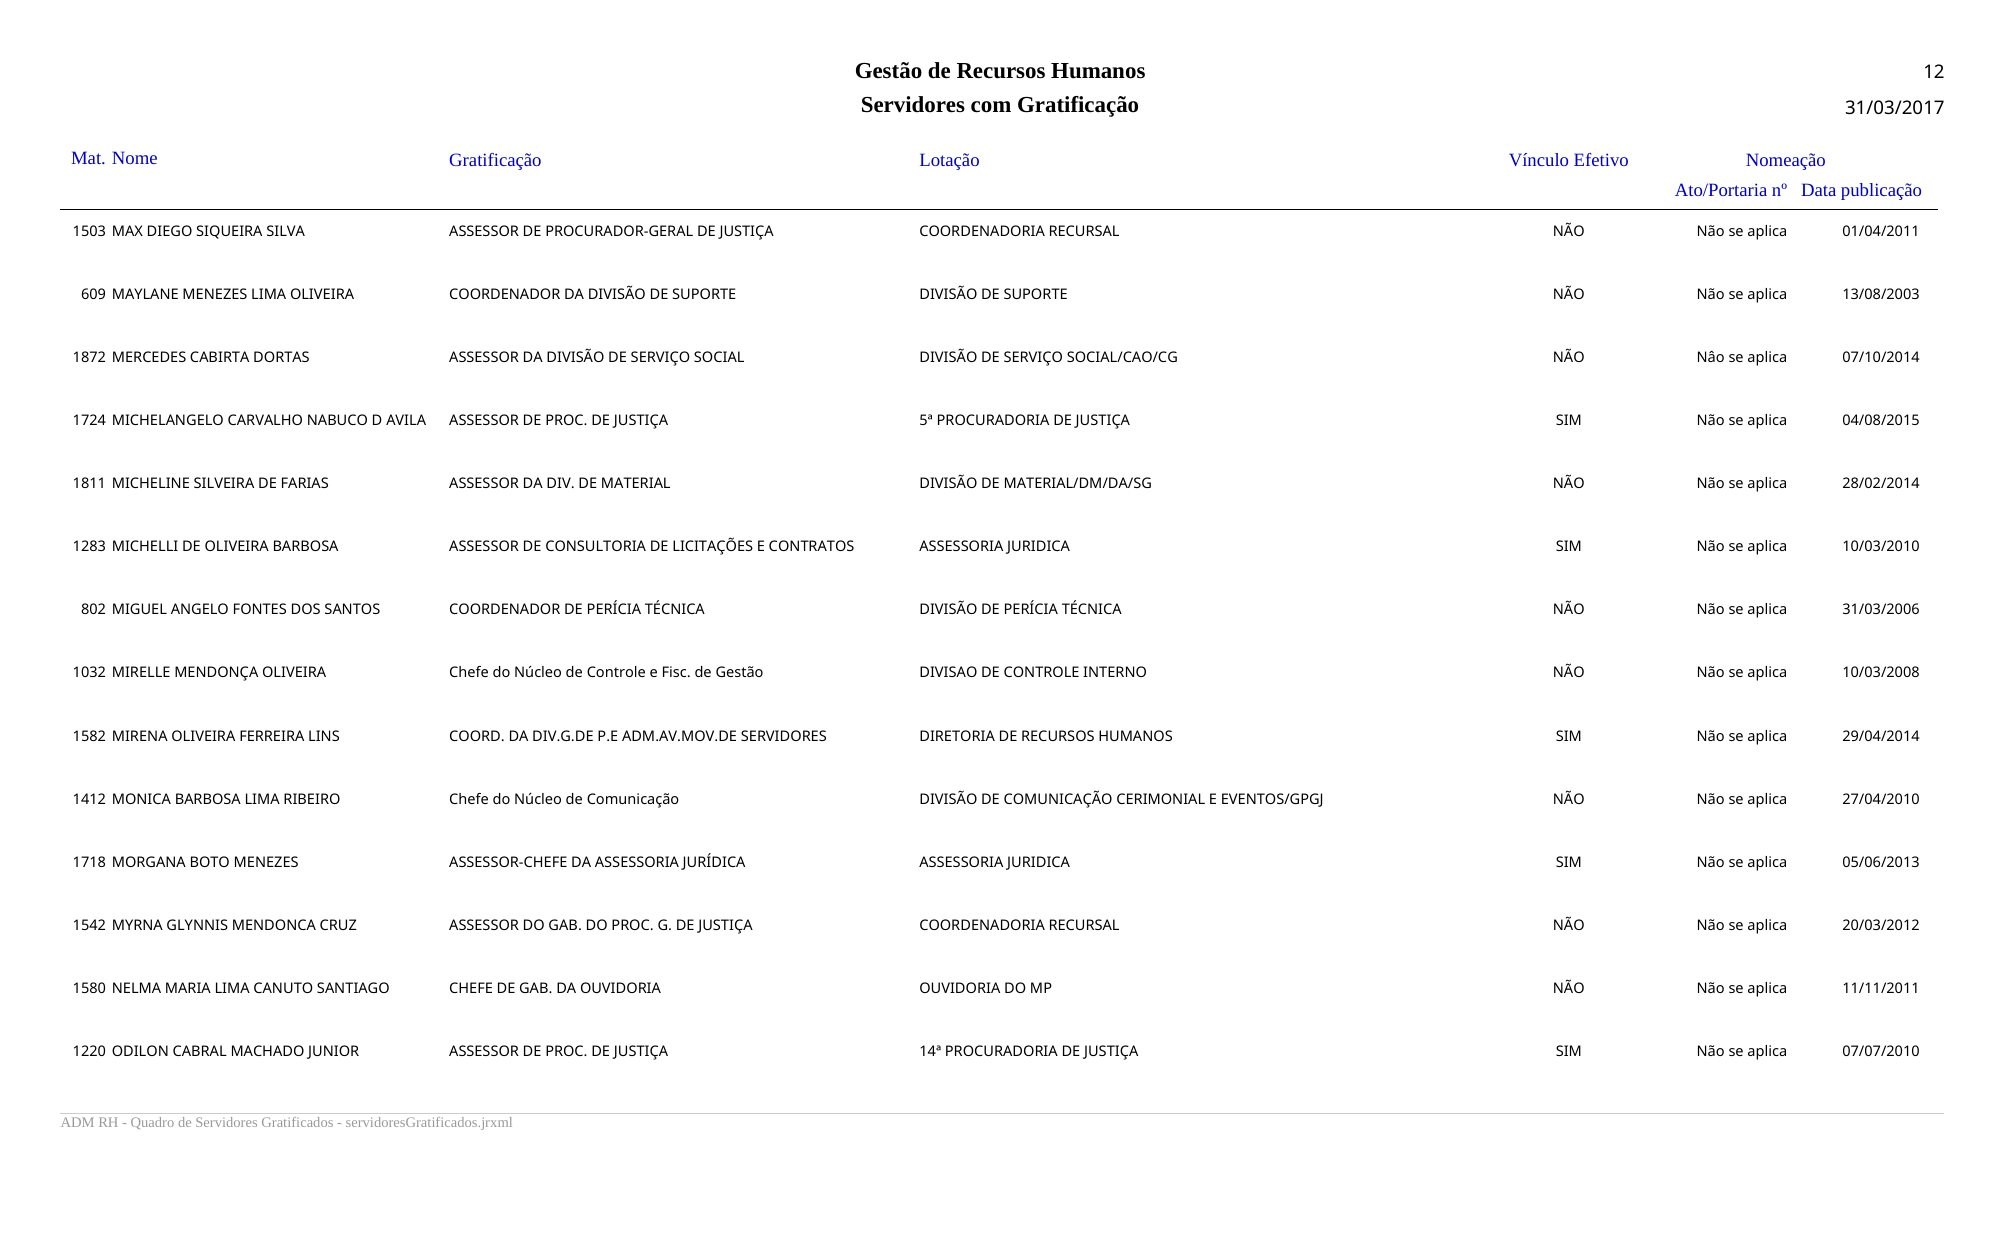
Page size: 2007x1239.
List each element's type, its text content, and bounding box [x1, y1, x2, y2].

table_cell Não se aplica [1649, 978, 1787, 1006]
table_cell [0, 1113, 60, 1137]
table_cell 07/10/2014 [1793, 347, 1919, 375]
table_cell [1642, 249, 2007, 262]
table_cell [106, 347, 112, 375]
table_cell 1412 [9, 789, 106, 817]
table_cell [440, 263, 449, 280]
table_cell 609 [9, 284, 106, 312]
table_cell [440, 817, 449, 831]
table_cell [106, 852, 112, 880]
table_cell [1486, 641, 2007, 659]
table_cell [0, 536, 9, 564]
table_cell [1486, 789, 1495, 817]
table_cell 04/08/2015 [1793, 410, 1919, 438]
table_cell COORDENADORIA RECURSAL [919, 915, 1486, 975]
table_cell [0, 179, 1649, 208]
table_cell 1032 [9, 662, 106, 691]
table_cell [106, 220, 112, 249]
table_cell Vínculo Efetivo [1495, 149, 1642, 178]
table_cell [1486, 1020, 2007, 1038]
table_cell [0, 1070, 112, 1083]
table_cell [106, 789, 112, 817]
table_cell [1642, 817, 2007, 831]
table_cell [1787, 410, 1792, 438]
table_cell [106, 149, 112, 177]
table_cell 05/06/2013 [1793, 852, 1919, 880]
table_cell [1787, 473, 1792, 501]
table_cell Não se aplica [1649, 852, 1787, 880]
table_cell Chefe do Núcleo de Controle e Fisc. de Gestão [449, 662, 910, 722]
table_cell [910, 473, 919, 501]
table_cell [0, 501, 112, 515]
table_cell DIVISÃO DE PERÍCIA TÉCNICA [919, 599, 1486, 659]
table_cell [1787, 725, 1792, 754]
table_cell [910, 789, 919, 817]
table_cell [0, 641, 112, 659]
table_cell [1787, 599, 1792, 628]
table_cell 31/03/2006 [1793, 599, 1919, 628]
table_cell [910, 704, 919, 722]
table_cell [0, 817, 112, 831]
table_cell [44, 147, 106, 178]
table_cell [1642, 978, 1649, 1006]
table_cell NÃO [1495, 220, 1642, 262]
table_cell Nâo se aplica [1649, 347, 1787, 375]
table_cell MYRNA GLYNNIS MENDONCA CRUZ [112, 915, 440, 975]
table_cell Servidores com Gratificação [213, 91, 1787, 123]
table_cell [1642, 536, 1649, 564]
table_cell [1486, 704, 2007, 722]
table_cell [0, 347, 9, 375]
table_cell [910, 249, 919, 262]
table_cell [1486, 565, 1495, 578]
table_cell [0, 768, 112, 785]
table_cell [910, 565, 919, 578]
table_cell [106, 915, 112, 943]
table_cell [440, 978, 449, 1006]
table_cell [1486, 473, 1495, 501]
table_cell [440, 515, 449, 533]
table_cell SIM [1495, 410, 1642, 452]
table_cell [106, 978, 112, 1006]
table_cell [1486, 515, 2007, 533]
table_cell [910, 817, 919, 831]
table_cell [1787, 536, 1792, 564]
table_cell [0, 691, 112, 704]
table_cell 1811 [9, 473, 106, 501]
table_cell [1787, 1041, 1792, 1069]
table_cell [440, 880, 449, 894]
table_cell [1486, 628, 1495, 641]
table_cell [1486, 220, 1495, 249]
table_cell [1486, 768, 2007, 785]
table_cell [1486, 880, 1495, 894]
table_cell Lotação [919, 149, 1486, 178]
table_cell [0, 59, 213, 85]
table_cell 1503 [9, 220, 106, 249]
table_cell 27/04/2010 [1793, 789, 1919, 817]
table_cell [0, 578, 112, 596]
table_header Nome [112, 147, 199, 177]
table_cell [0, 473, 9, 501]
table_cell [1486, 263, 2007, 280]
table_cell [440, 831, 449, 848]
table_cell [0, 123, 2007, 147]
table_cell 1283 [9, 536, 106, 564]
table_cell [440, 347, 449, 375]
table_cell [0, 628, 112, 641]
table_cell Não se aplica [1649, 410, 1787, 438]
table_cell [1486, 599, 1495, 628]
table_cell DIVISÃO DE COMUNICAÇÃO CERIMONIAL E EVENTOS/GPGJ [919, 789, 1486, 848]
table_cell [440, 1041, 449, 1069]
table_cell [0, 389, 112, 407]
table_cell [910, 501, 919, 515]
table_cell NÃO [1495, 284, 1642, 326]
table_cell [1486, 978, 1495, 1006]
table_cell [1787, 978, 1792, 1006]
table_cell SIM [1495, 725, 1642, 767]
table_cell [1642, 725, 1649, 754]
table_cell Não se aplica [1649, 1041, 1787, 1069]
table_cell [1486, 817, 1495, 831]
table_cell [1920, 915, 2007, 943]
table_cell [910, 438, 919, 452]
table_cell NÃO [1495, 789, 1642, 831]
table_cell [1642, 284, 1649, 312]
table_cell [910, 452, 919, 470]
table_cell [440, 326, 449, 343]
table_cell [910, 831, 919, 848]
table_cell [440, 410, 449, 438]
table_cell 11/11/2011 [1793, 978, 1919, 1006]
table_cell [440, 1083, 449, 1101]
table_cell [1922, 179, 2007, 208]
table_cell [0, 312, 112, 326]
table_cell 31/03/2017 [1790, 95, 1944, 123]
table_cell [910, 312, 919, 326]
table_header [0, 0, 2007, 57]
table_cell [1486, 149, 1495, 177]
table_cell [910, 599, 919, 628]
table_cell ODILON CABRAL MACHADO JUNIOR [112, 1041, 440, 1101]
table_cell [1486, 578, 2007, 596]
table_cell [1486, 957, 2007, 975]
table_cell [440, 691, 449, 704]
table_cell [1486, 410, 1495, 438]
table_cell [0, 789, 9, 817]
table_cell [440, 768, 449, 785]
table_cell [440, 536, 449, 564]
table_cell [0, 410, 9, 438]
table_cell MONICA BARBOSA LIMA RIBEIRO [112, 789, 440, 848]
table_cell [1486, 691, 1495, 704]
table_cell [1486, 894, 2007, 912]
table_cell Não se aplica [1649, 220, 1787, 249]
table_cell [910, 915, 919, 943]
table_cell [440, 1020, 449, 1038]
table_cell 1872 [9, 347, 106, 375]
table_cell 10/03/2008 [1793, 662, 1919, 691]
table_cell [1920, 473, 2007, 501]
table_cell [0, 326, 112, 343]
table_cell [440, 438, 449, 452]
table_cell [0, 249, 112, 262]
table_cell 01/04/2011 [1793, 220, 1919, 249]
table_cell [1920, 725, 2007, 754]
table_cell [1486, 1041, 1495, 1069]
table_cell ASSESSORIA JURIDICA [919, 852, 1486, 912]
table_cell [0, 957, 112, 975]
table_cell [1486, 943, 1495, 957]
table_cell [0, 1020, 112, 1038]
table_cell DIVISAO DE CONTROLE INTERNO [919, 662, 1486, 722]
table_cell [440, 249, 449, 262]
table_cell [440, 754, 449, 767]
table_cell [1642, 501, 2007, 515]
table_cell [440, 628, 449, 641]
table_cell Chefe do Núcleo de Comunicação [449, 789, 910, 848]
table_cell MICHELLI DE OLIVEIRA BARBOSA [112, 536, 440, 596]
table_cell [1486, 284, 1495, 312]
table_cell [440, 852, 449, 880]
table_cell [1920, 662, 2007, 691]
table_cell MIRENA OLIVEIRA FERREIRA LINS [112, 725, 440, 785]
table_cell [1642, 438, 2007, 452]
table_cell 1582 [9, 725, 106, 754]
table_cell MICHELINE SILVEIRA DE FARIAS [112, 473, 440, 533]
table_cell [1486, 249, 1495, 262]
table_cell [440, 957, 449, 975]
table_cell [440, 389, 449, 407]
table_cell [1649, 147, 1922, 178]
table_cell Nomeação [1649, 149, 1922, 178]
table_cell [0, 565, 112, 578]
table_cell [910, 1070, 919, 1083]
table_cell [0, 438, 112, 452]
table_cell 07/07/2010 [1793, 1041, 1919, 1069]
table_cell [1920, 978, 2007, 1006]
table_cell [910, 641, 919, 659]
table_cell [440, 578, 449, 596]
table_cell [1642, 662, 1649, 691]
table_cell [1486, 452, 2007, 470]
table_cell [0, 515, 112, 533]
table_cell [1486, 501, 1495, 515]
table_cell [0, 149, 44, 177]
table_cell [1642, 880, 2007, 894]
table_cell [440, 915, 449, 943]
table_cell [910, 1083, 919, 1101]
table_cell [0, 211, 2007, 220]
table_cell MERCEDES CABIRTA DORTAS [112, 347, 440, 407]
table_cell [1642, 375, 2007, 389]
table_cell [910, 389, 919, 407]
table_cell [910, 410, 919, 438]
table_cell [1486, 1006, 1495, 1020]
table_cell [112, 147, 199, 178]
table_cell [0, 95, 213, 123]
table_cell [440, 943, 449, 957]
table_cell [440, 725, 449, 754]
table_cell [0, 599, 9, 628]
table_cell DIVISÃO DE SERVIÇO SOCIAL/CAO/CG [919, 347, 1486, 407]
table_cell NÃO [1495, 347, 1642, 389]
table_cell [440, 599, 449, 628]
table_cell [1642, 312, 2007, 326]
table_cell [1642, 1041, 1649, 1069]
table_cell Não se aplica [1649, 536, 1787, 564]
table_cell NELMA MARIA LIMA CANUTO SANTIAGO [112, 978, 440, 1038]
table_cell DIRETORIA DE RECURSOS HUMANOS [919, 725, 1486, 785]
table_cell [1486, 347, 1495, 375]
table_cell [1486, 1083, 2007, 1101]
table_cell [910, 263, 919, 280]
table_cell [440, 704, 449, 722]
table_cell [919, 147, 1486, 178]
table_cell [1486, 312, 1495, 326]
table_cell [910, 662, 919, 691]
table_cell DIVISÃO DE MATERIAL/DM/DA/SG [919, 473, 1486, 533]
table_cell ASSESSOR-CHEFE DA ASSESSORIA JURÍDICA [449, 852, 910, 912]
table_cell 10/03/2010 [1793, 536, 1919, 564]
table_cell 1580 [9, 978, 106, 1006]
table_cell [1486, 375, 1495, 389]
table_cell [1920, 410, 2007, 438]
table_cell [910, 725, 919, 754]
table_cell [1486, 1070, 1495, 1083]
table_cell MAYLANE MENEZES LIMA OLIVEIRA [112, 284, 440, 343]
table_cell [1642, 347, 1649, 375]
table_cell Gratificação [449, 149, 910, 178]
table_cell SIM [1495, 852, 1642, 894]
table_cell [1486, 831, 2007, 848]
table_cell [1920, 1041, 2007, 1069]
table_cell [910, 1041, 919, 1069]
table_cell 1718 [9, 852, 106, 880]
table_cell 28/02/2014 [1793, 473, 1919, 501]
table_cell [0, 263, 112, 280]
table_cell ASSESSOR DE CONSULTORIA DE LICITAÇÕES E CONTRATOS [449, 536, 910, 596]
table_cell [449, 147, 910, 178]
table_cell [910, 375, 919, 389]
table_cell [0, 220, 9, 249]
table_cell [910, 220, 919, 249]
table_cell [1642, 1070, 2007, 1083]
table_cell SIM [1495, 536, 1642, 578]
table_cell [0, 1006, 112, 1020]
table_cell ASSESSOR DE PROC. DE JUSTIÇA [449, 410, 910, 470]
table_cell MIRELLE MENDONÇA OLIVEIRA [112, 662, 440, 722]
table_cell [440, 894, 449, 912]
table_cell Não se aplica [1649, 789, 1787, 817]
table_cell [199, 149, 449, 177]
table_cell [1787, 662, 1792, 691]
table_cell Não se aplica [1649, 473, 1787, 501]
table_cell [1920, 536, 2007, 564]
table_cell [106, 473, 112, 501]
table_cell [910, 894, 919, 912]
table_cell [1495, 147, 1642, 178]
table_cell [910, 768, 919, 785]
table_cell [106, 725, 112, 754]
table_cell COORD. DA DIV.G.DE P.E ADM.AV.MOV.DE SERVIDORES [449, 725, 910, 785]
table_cell [910, 149, 919, 177]
table_cell [0, 1083, 112, 1101]
table_cell [910, 515, 919, 533]
table_cell ASSESSORIA JURIDICA [919, 536, 1486, 596]
table_cell [0, 894, 112, 912]
table_cell [106, 1041, 112, 1069]
table_header Mat. [44, 147, 106, 177]
table_cell 12 [1790, 59, 1944, 85]
table_cell [1642, 565, 2007, 578]
table_cell Gestão de Recursos Humanos [213, 57, 1787, 85]
table_cell [1642, 473, 1649, 501]
table_cell [440, 662, 449, 691]
table_cell [910, 957, 919, 975]
table_cell [910, 578, 919, 596]
table_cell [1945, 1113, 2007, 1137]
table_cell [440, 220, 449, 249]
table_cell ASSESSOR DO GAB. DO PROC. G. DE JUSTIÇA [449, 915, 910, 975]
table_cell [1920, 789, 2007, 817]
table_cell [1486, 754, 1495, 767]
table_cell CHEFE DE GAB. DA OUVIDORIA [449, 978, 910, 1038]
table_cell [440, 473, 449, 501]
table_cell [1486, 662, 1495, 691]
table_cell [440, 1070, 449, 1083]
table_cell [0, 725, 9, 754]
table_cell 1220 [9, 1041, 106, 1069]
table_cell [440, 789, 449, 817]
table_cell [910, 852, 919, 880]
table_cell [0, 978, 9, 1006]
table_cell [1642, 149, 1649, 177]
table_cell [0, 852, 9, 880]
table_cell [0, 662, 9, 691]
table_cell SIM [1495, 1041, 1642, 1083]
table_cell [1945, 59, 2007, 85]
table_cell [1486, 389, 2007, 407]
table_cell [910, 628, 919, 641]
table_cell 29/04/2014 [1793, 725, 1919, 754]
table_cell [910, 1006, 919, 1020]
table_cell [910, 754, 919, 767]
table_cell DIVISÃO DE SUPORTE [919, 284, 1486, 343]
table_cell [440, 375, 449, 389]
table_cell [1922, 149, 2007, 177]
table_cell MICHELANGELO CARVALHO NABUCO D AVILA [112, 410, 440, 470]
table_cell Não se aplica [1649, 915, 1787, 943]
table_cell [0, 754, 112, 767]
table_cell [1787, 220, 1792, 249]
table_cell 1542 [9, 915, 106, 943]
table_cell [1920, 599, 2007, 628]
table_cell [106, 536, 112, 564]
table_cell [1642, 691, 2007, 704]
table_cell [1787, 284, 1792, 312]
table_cell [910, 691, 919, 704]
table_cell [0, 375, 112, 389]
table_cell NÃO [1495, 599, 1642, 641]
table_cell [1787, 789, 1792, 817]
table_cell [1486, 438, 1495, 452]
table_cell [0, 452, 112, 470]
table_cell Ato/Portaria nº [1649, 179, 1787, 208]
table_cell [106, 410, 112, 438]
table_cell [910, 326, 919, 343]
table_cell [1642, 220, 1649, 249]
table_cell [1486, 915, 1495, 943]
table_cell [0, 1101, 2007, 1113]
table_cell [1642, 915, 1649, 943]
table_cell [1486, 326, 2007, 343]
table_cell [1486, 536, 1495, 564]
table_cell [1787, 852, 1792, 880]
table_cell COORDENADOR DA DIVISÃO DE SUPORTE [449, 284, 910, 343]
table_cell [1486, 852, 1495, 880]
table_cell [910, 536, 919, 564]
table_cell 14ª PROCURADORIA DE JUSTIÇA [919, 1041, 1486, 1101]
table_cell ADM RH - Quadro de Servidores Gratificados - servidoresGratificados.jrxml [60, 1114, 1944, 1137]
table_cell [910, 978, 919, 1006]
table_cell 802 [9, 599, 106, 628]
table_cell [0, 943, 112, 957]
table_cell [106, 599, 112, 628]
table_cell [440, 641, 449, 659]
table_cell [0, 284, 9, 312]
table_cell [1642, 410, 1649, 438]
table_cell [910, 880, 919, 894]
table_cell [440, 565, 449, 578]
table_cell [1945, 95, 2007, 123]
table_cell Data publicação [1787, 179, 1922, 208]
table_cell [0, 85, 2007, 91]
table_cell Não se aplica [1649, 284, 1787, 312]
table_cell Não se aplica [1649, 662, 1787, 691]
table_cell [910, 347, 919, 375]
table_cell [1787, 915, 1792, 943]
table_cell [0, 880, 112, 894]
table_cell [1642, 852, 1649, 880]
table_cell [1920, 852, 2007, 880]
table_cell MAX DIEGO SIQUEIRA SILVA [112, 220, 440, 280]
table_cell [1920, 284, 2007, 312]
table_cell [910, 943, 919, 957]
table_cell ASSESSOR DE PROCURADOR-GERAL DE JUSTIÇA [449, 220, 910, 280]
table_cell [0, 915, 9, 943]
table_cell 20/03/2012 [1793, 915, 1919, 943]
table_cell [1642, 599, 1649, 628]
table_cell [440, 1006, 449, 1020]
table_cell [1642, 1006, 2007, 1020]
table_cell [1642, 789, 1649, 817]
table_cell [440, 312, 449, 326]
table_cell Não se aplica [1649, 725, 1787, 754]
table_cell MIGUEL ANGELO FONTES DOS SANTOS [112, 599, 440, 659]
table_cell ASSESSOR DA DIV. DE MATERIAL [449, 473, 910, 533]
table_cell [440, 501, 449, 515]
table_cell 5ª PROCURADORIA DE JUSTIÇA [919, 410, 1486, 470]
table_cell [0, 704, 112, 722]
table_cell COORDENADOR DE PERÍCIA TÉCNICA [449, 599, 910, 659]
table_cell 1724 [9, 410, 106, 438]
table_cell [910, 284, 919, 312]
table_cell [1920, 220, 2007, 249]
table_cell [106, 284, 112, 312]
table_cell NÃO [1495, 473, 1642, 515]
table_cell ASSESSOR DE PROC. DE JUSTIÇA [449, 1041, 910, 1101]
table_cell [440, 452, 449, 470]
table_cell [1642, 754, 2007, 767]
table_cell NÃO [1495, 978, 1642, 1020]
table_cell [1642, 943, 2007, 957]
table_cell [1920, 347, 2007, 375]
table_cell [910, 1020, 919, 1038]
table_cell [0, 831, 112, 848]
table_cell ASSESSOR DA DIVISÃO DE SERVIÇO SOCIAL [449, 347, 910, 407]
table_cell [1642, 628, 2007, 641]
table_cell [440, 284, 449, 312]
table_cell OUVIDORIA DO MP [919, 978, 1486, 1038]
table_cell COORDENADORIA RECURSAL [919, 220, 1486, 280]
table_cell 13/08/2003 [1793, 284, 1919, 312]
table_cell Não se aplica [1649, 599, 1787, 628]
table_cell NÃO [1495, 915, 1642, 957]
table_cell [1486, 725, 1495, 754]
table_cell [0, 1041, 9, 1069]
table_cell [106, 662, 112, 691]
table_cell NÃO [1495, 662, 1642, 704]
table_cell [1787, 347, 1792, 375]
table_cell MORGANA BOTO MENEZES [112, 852, 440, 912]
